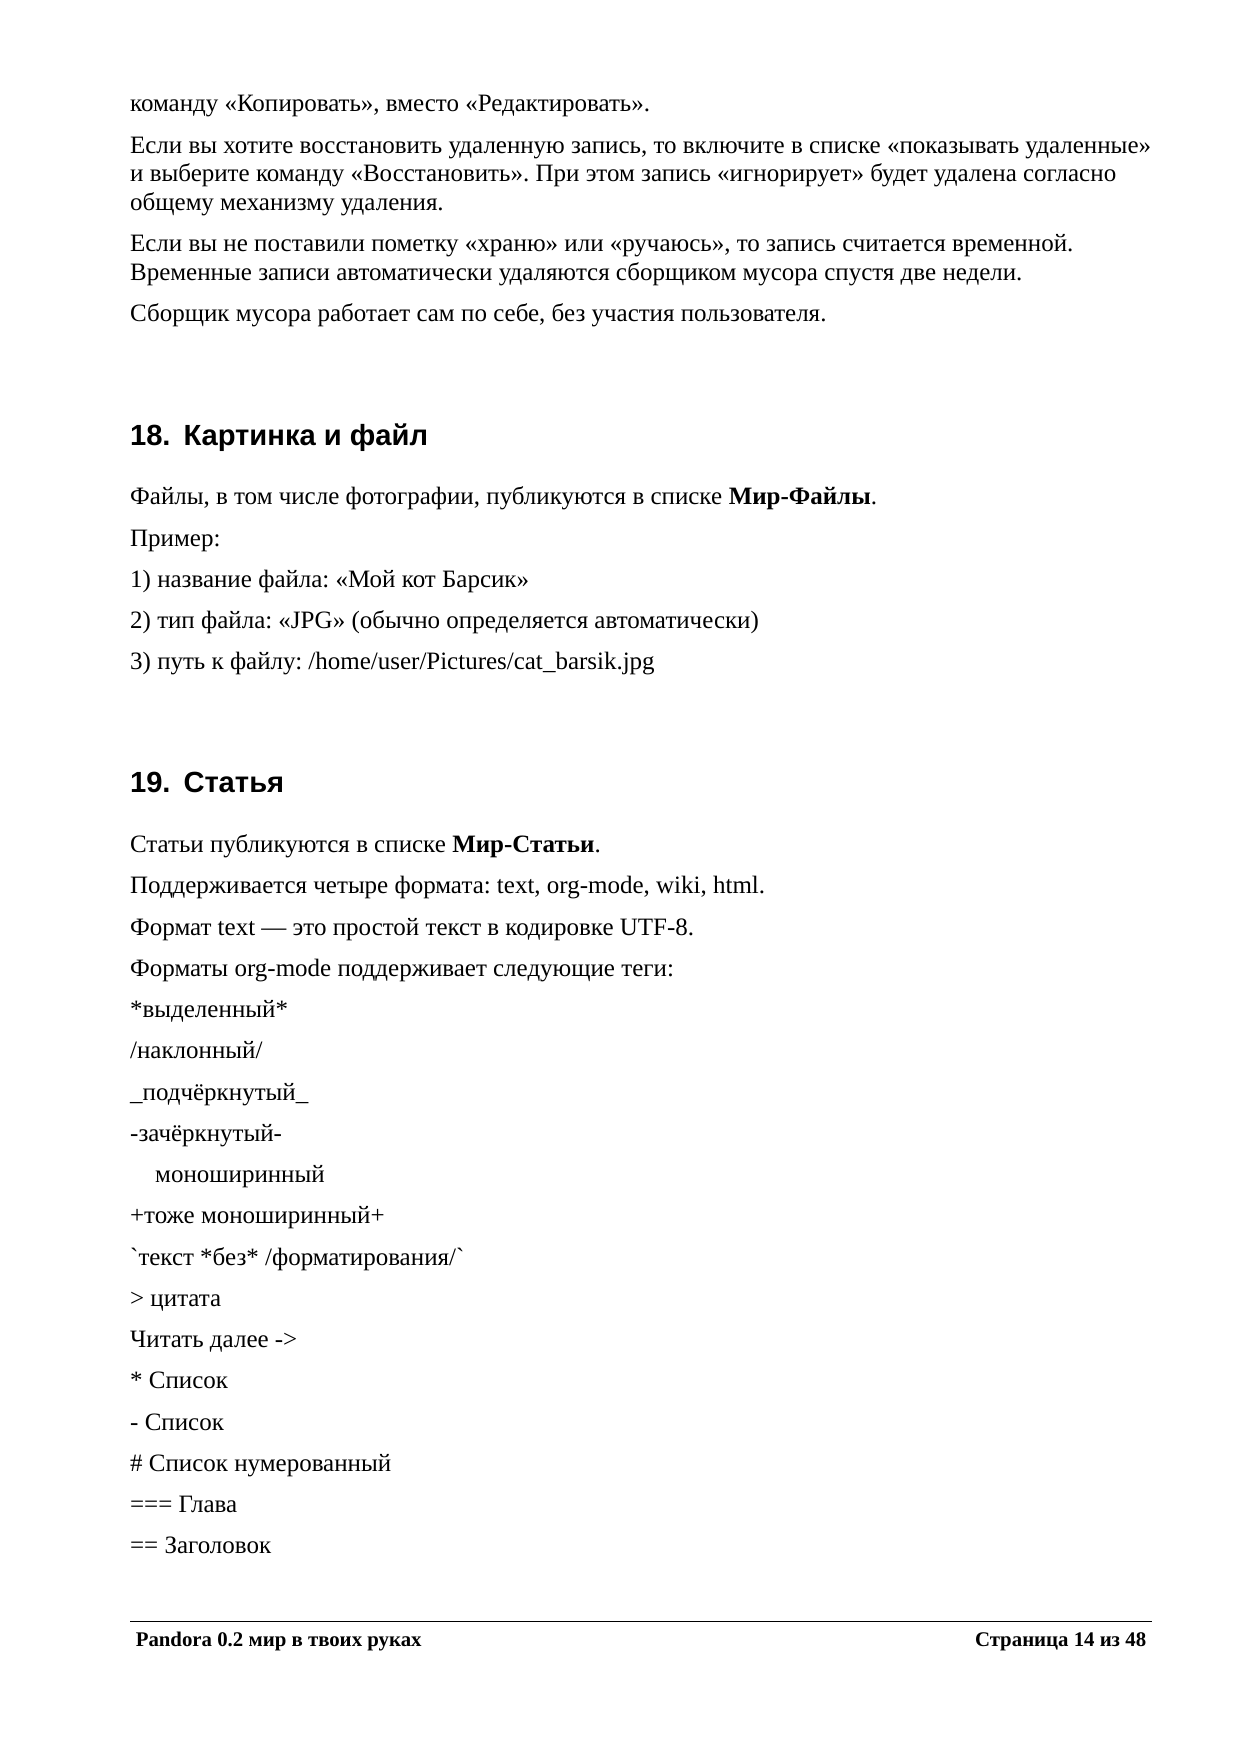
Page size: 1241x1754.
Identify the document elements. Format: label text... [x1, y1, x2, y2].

text Файлы, в том числе фотографии, публикуются в списке Мир-Файлы. [130, 481, 1152, 510]
text Если вы хотите восстановить удаленную запись, то включите в списке «показывать удаленные» и выберите команду «Восстановить». При этом запись «игнорирует» будет удалена согласно общему механизму удаления. [130, 130, 1152, 216]
text Поддерживается четыре формата: text, org-mode, wiki, html. [130, 870, 1152, 899]
text Статьи публикуются в списке Мир-Статьи. [130, 829, 1152, 858]
text === Глава [130, 1489, 1152, 1518]
text *выделенный* [130, 994, 1152, 1023]
text Форматы org-mode поддерживает следующие теги: [130, 953, 1152, 982]
text * Список [130, 1365, 1152, 1394]
subtitle Картинка и файл [130, 418, 1152, 451]
text 2) тип файла: «JPG» (обычно определяется автоматически) [130, 605, 1152, 634]
text == Заголовок [130, 1530, 1152, 1559]
text > цитата [130, 1283, 1152, 1312]
text Если вы не поставили пометку «храню» или «ручаюсь», то запись считается временной. Временные записи автоматически удаляются сборщиком мусора спустя две недели. [130, 228, 1152, 286]
text Сборщик мусора работает сам по себе, без участия пользователя. [130, 298, 1152, 327]
text - Список [130, 1407, 1152, 1435]
text моноширинный [130, 1159, 1152, 1188]
subtitle Cтатья [130, 766, 1152, 799]
text Читать далее -> [130, 1324, 1152, 1353]
text +тоже моноширинный+ [130, 1200, 1152, 1229]
text команду «Копировать», вместо «Редактировать». [130, 88, 1152, 117]
text # Список нумерованный [130, 1448, 1152, 1477]
text Формат text — это простой текст в кодировке UTF-8. [130, 912, 1152, 940]
text /наклонный/ [130, 1035, 1152, 1064]
text 1) название файла: «Мой кот Барсик» [130, 564, 1152, 593]
text _подчёркнутый_ [130, 1077, 1152, 1105]
text `текст *без* /форматирования/` [130, 1242, 1152, 1270]
text Пример: [130, 523, 1152, 551]
text -зачёркнутый- [130, 1118, 1152, 1147]
text 3) путь к файлу: /home/user/Pictures/cat_barsik.jpg [130, 646, 1152, 675]
